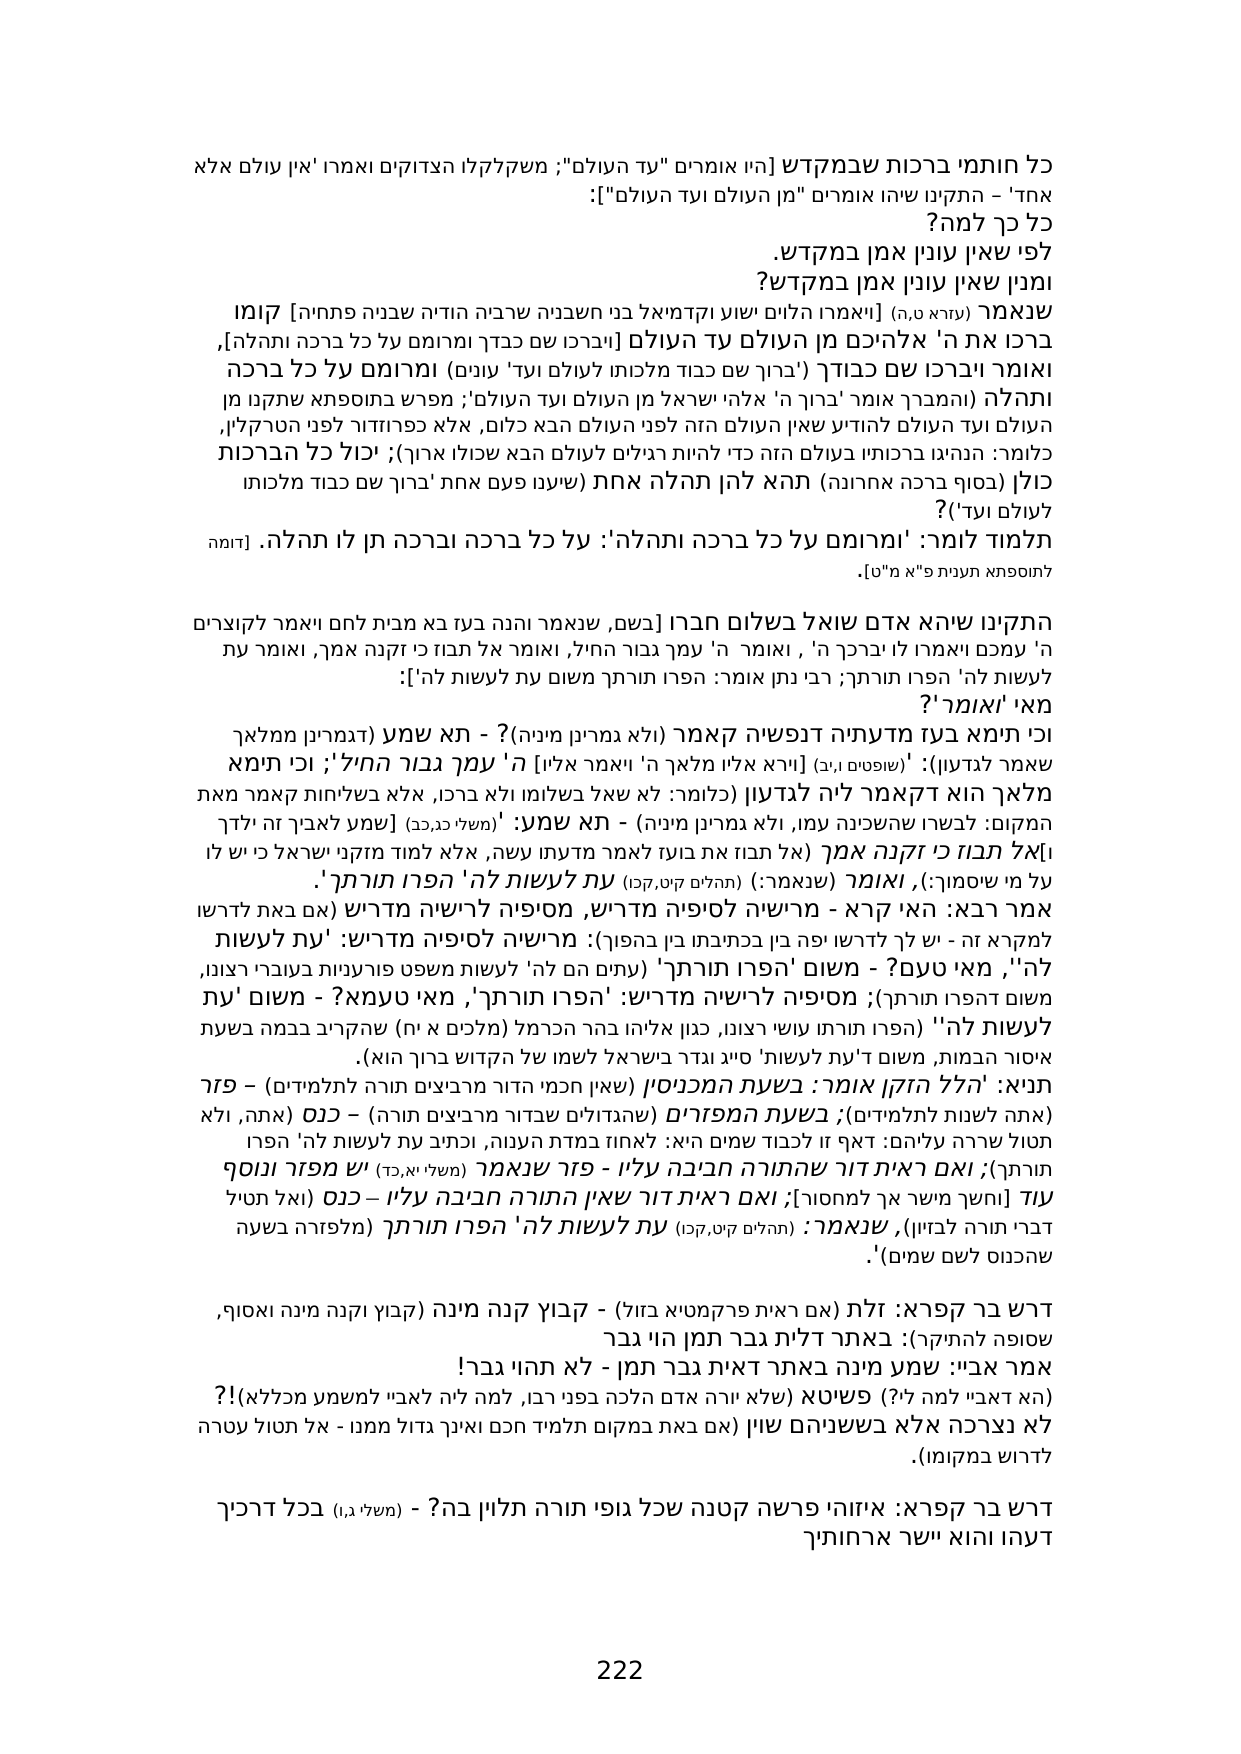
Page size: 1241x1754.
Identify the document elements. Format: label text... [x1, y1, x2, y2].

text (הא דאביי למה לי?) פשיטא (שלא יורה אדם הלכה בפני רבו, למה ליה לאביי למשמע מכללא)!? [187, 1382, 1053, 1411]
text שנאמר (עזרא ט,ה) [ויאמרו הלוים ישוע וקדמיאל בני חשבניה שרביה הודיה שבניה פתחיה] קומו ברכו את ה' אלהיכם מן העולם עד העולם [ויברכו שם כבדך ומרומם על כל ברכה ותהלה], ואומר ויברכו שם כבודך ('ברוך שם כבוד מלכותו לעולם ועד' עונים) ומרומם על כל ברכה ותהלה (והמברך אומר 'ברוך ה' אלהי ישראל מן העולם ועד העולם'; מפרש בתוספתא שתקנו מן העולם ועד העולם להודיע שאין העולם הזה לפני העולם הבא כלום, אלא כפרוזדור לפני הטרקלין, כלומר: הנהיגו ברכותיו בעולם הזה כדי להיות רגילים לעולם הבא שכולו ארוך); יכול כל הברכות כולן (בסוף ברכה אחרונה) תהא להן תהלה אחת (שיענו פעם אחת 'ברוך שם כבוד מלכותו לעולם ועד')? [187, 296, 1053, 525]
text כל חותמי ברכות שבמקדש [היו אומרים "עד העולם"; משקלקלו הצדוקים ואמרו 'אין עולם אלא אחד' – התקינו שיהו אומרים "מן העולם ועד העולם"]: [187, 150, 1053, 208]
text תלמוד לומר: 'ומרומם על כל ברכה ותהלה': על כל ברכה וברכה תן לו תהלה. [דומה לתוספתא תענית פ"א מ"ט]. [187, 525, 1053, 583]
text אמר אביי: שמע מינה באתר דאית גבר תמן - לא תהוי גבר! [187, 1352, 1053, 1382]
text התקינו שיהא אדם שואל בשלום חברו [בשם, שנאמר והנה בעז בא מבית לחם ויאמר לקוצרים ה' עמכם ויאמרו לו יברכך ה' , ואומר ה' עמך גבור החיל, ואומר אל תבוז כי זקנה אמך, ואומר עת לעשות לה' הפרו תורתך; רבי נתן אומר: הפרו תורתך משום עת לעשות לה']: [187, 607, 1053, 690]
text ומנין שאין עונין אמן במקדש? [187, 267, 1053, 296]
text לא נצרכה אלא בששניהם שוין (אם באת במקום תלמיד חכם ואינך גדול ממנו - אל תטול עטרה לדרוש במקומו). [187, 1411, 1053, 1469]
text כל כך למה? [187, 208, 1053, 237]
text דרש בר קפרא: זלת (אם ראית פרקמטיא בזול) - קבוץ קנה מינה (קבוץ וקנה מינה ואסוף, שסופה להתיקר): באתר דלית גבר תמן הוי גבר [187, 1294, 1053, 1352]
text תניא: 'הלל הזקן אומר: בשעת המכניסין (שאין חכמי הדור מרביצים תורה לתלמידים) – פזר (אתה לשנות לתלמידים); בשעת המפזרים (שהגדולים שבדור מרביצים תורה) – כנס (אתה, ולא תטול שררה עליהם: דאף זו לכבוד שמים היא: לאחוז במדת הענוה, וכתיב עת לעשות לה' הפרו תורתך); ואם ראית דור שהתורה חביבה עליו - פזר שנאמר (משלי יא,כד) יש מפזר ונוסף עוד [וחשך מישר אך למחסור]; ואם ראית דור שאין התורה חביבה עליו – כנס (ואל תטיל דברי תורה לבזיון), שנאמר: (תהלים קיט,קכו) עת לעשות לה' הפרו תורתך (מלפזרה בשעה שהכנוס לשם שמים)'. [187, 1070, 1053, 1270]
text לפי שאין עונין אמן במקדש. [187, 237, 1053, 267]
text דרש בר קפרא: איזוהי פרשה קטנה שכל גופי תורה תלוין בה? - (משלי ג,ו) בכל דרכיך דעהו והוא יישר ארחותיך [187, 1493, 1053, 1552]
text מאי 'ואומר'? [187, 690, 1053, 719]
text אמר רבא: האי קרא - מרישיה לסיפיה מדריש, מסיפיה לרישיה מדריש (אם באת לדרשו למקרא זה - יש לך לדרשו יפה בין בכתיבתו בין בהפוך): מרישיה לסיפיה מדריש: 'עת לעשות לה'', מאי טעם? - משום 'הפרו תורתך' (עתים הם לה' לעשות משפט פורעניות בעוברי רצונו, משום דהפרו תורתך); מסיפיה לרישיה מדריש: 'הפרו תורתך', מאי טעמא? - משום 'עת לעשות לה'' (הפרו תורתו עושי רצונו, כגון אליהו בהר הכרמל (מלכים א יח) שהקריב בבמה בשעת איסור הבמות, משום ד'עת לעשות' סייג וגדר בישראל לשמו של הקדוש ברוך הוא). [187, 895, 1053, 1070]
text וכי תימא בעז מדעתיה דנפשיה קאמר (ולא גמרינן מיניה)? - תא שמע (דגמרינן ממלאך שאמר לגדעון): '(שופטים ו,יב) [וירא אליו מלאך ה' ויאמר אליו] ה' עמך גבור החיל'; וכי תימא מלאך הוא דקאמר ליה לגדעון (כלומר: לא שאל בשלומו ולא ברכו, אלא בשליחות קאמר מאת המקום: לבשרו שהשכינה עמו, ולא גמרינן מיניה) - תא שמע: '(משלי כג,כב) [שמע לאביך זה ילדך ו]אל תבוז כי זקנה אמך (אל תבוז את בועז לאמר מדעתו עשה, אלא למוד מזקני ישראל כי יש לו על מי שיסמוך:), ואומר (שנאמר:) (תהלים קיט,קכו) עת לעשות לה' הפרו תורתך'. [187, 719, 1053, 895]
